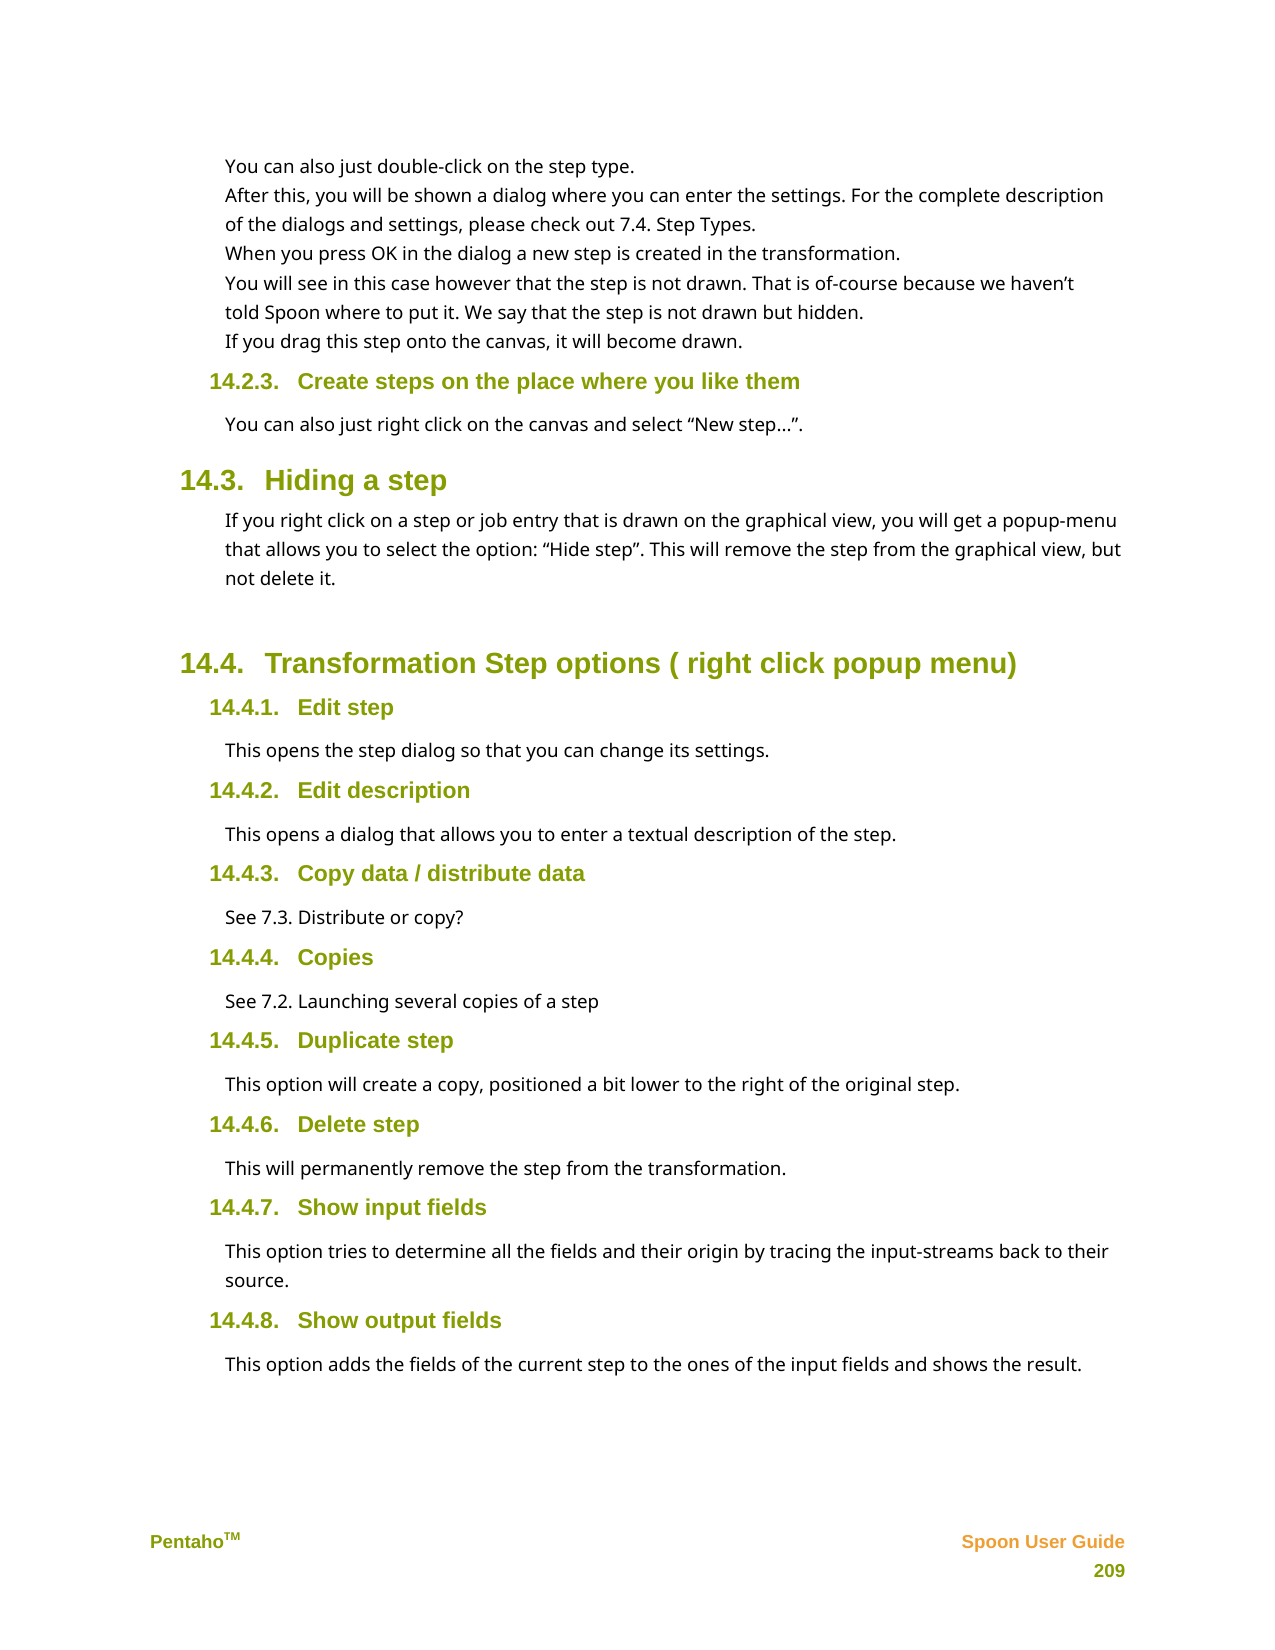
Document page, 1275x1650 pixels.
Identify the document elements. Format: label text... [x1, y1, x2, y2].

text You will see in this case however that the step is not drawn. That is of-course because we haven’t [225, 267, 1125, 296]
subtitle Show output fields [209, 1300, 1125, 1335]
text This opens a dialog that allows you to enter a textual description of the step. [225, 818, 1125, 847]
text You can also just right click on the canvas and select “New step...”. [225, 408, 1125, 438]
text This option adds the fields of the current step to the ones of the input fields and shows the result. [225, 1348, 1125, 1377]
subtitle Delete step [209, 1104, 1125, 1139]
text If you drag this step onto the canvas, it will become drawn. [225, 325, 1125, 354]
text See 7.3. Distribute or copy? [225, 901, 1125, 930]
subtitle Show input fields [209, 1188, 1125, 1223]
subtitle Edit description [209, 771, 1125, 805]
text told Spoon where to put it. We say that the step is not drawn but hidden. [225, 296, 1125, 325]
subtitle Hiding a step [179, 463, 1125, 497]
text This option will create a copy, positioned a bit lower to the right of the original step. [225, 1068, 1125, 1097]
text If you right click on a step or job entry that is drawn on the graphical view, you will get a popup-menu that allows you to select the option: “Hide step”. This will remove the step from the graphical view, but not delete it. [225, 504, 1125, 591]
text After this, you will be shown a dialog where you can enter the settings. For the complete description of the dialogs and settings, please check out 7.4. Step Types. [225, 179, 1125, 237]
subtitle Create steps on the place where you like them [209, 361, 1125, 396]
subtitle Copies [209, 937, 1125, 972]
text This option tries to determine all the fields and their origin by tracing the input-streams back to their source. [225, 1235, 1125, 1293]
subtitle Duplicate step [209, 1021, 1125, 1056]
text You can also just double-click on the step type. [225, 150, 1125, 179]
text When you press OK in the dialog a new step is created in the transformation. [225, 237, 1125, 267]
subtitle Transformation Step options ( right click popup menu) [179, 645, 1125, 680]
subtitle Copy data / distribute data [209, 854, 1125, 889]
text This opens the step dialog so that you can change its settings. [225, 734, 1125, 763]
subtitle Edit step [209, 687, 1125, 722]
text This will permanently remove the step from the transformation. [225, 1152, 1125, 1181]
text See 7.2. Launching several copies of a step [225, 985, 1125, 1014]
